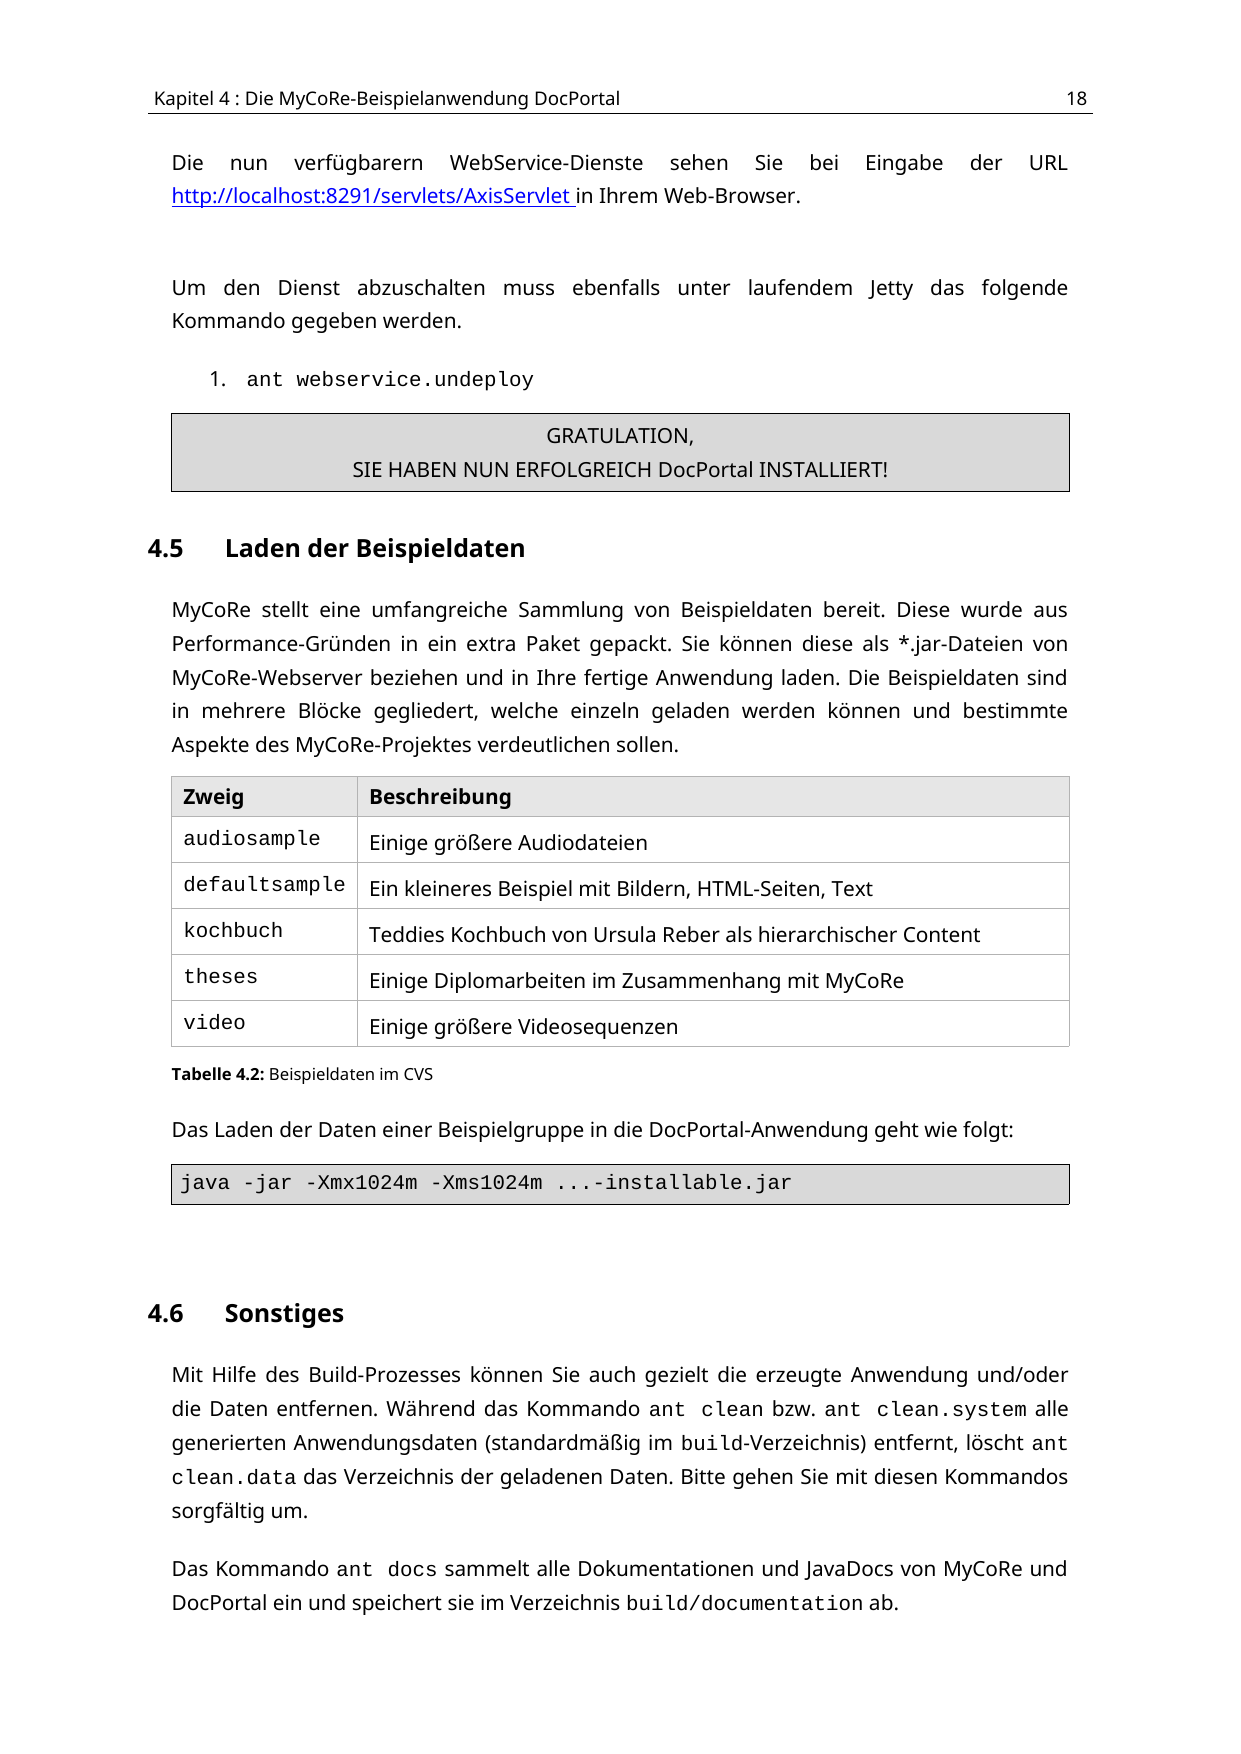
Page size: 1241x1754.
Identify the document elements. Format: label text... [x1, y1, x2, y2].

subtitle Laden der Beispieldaten [148, 531, 1092, 565]
text Tabelle 4.2: Beispieldaten im CVS [171, 1062, 1069, 1086]
text GRATULATION, SIE HABEN NUN ERFOLGREICH DocPortal INSTALLIERT! [172, 414, 1069, 491]
text Mit Hilfe des Build-Prozesses können Sie auch gezielt die erzeugte Anwendung und/oder die Daten entfernen. Während das Kommando ant clean bzw. ant clean.system alle generierten Anwendungsdaten (standardmäßig im build-Verzeichnis) entfernt, löscht ant clean.data das Verzeichnis der geladenen Daten. Bitte gehen Sie mit diesen Kommandos sorgfältig um. [171, 1360, 1069, 1525]
table_cell Ein kleineres Beispiel mit Bildern, HTML-Seiten, Text [358, 863, 1069, 908]
subtitle Sonstiges [148, 1296, 1092, 1330]
list ant webservice.undeploy [209, 364, 1069, 392]
table_cell defaultsample [172, 863, 357, 908]
table_cell video [172, 1001, 357, 1046]
text java -jar -Xmx1024m -Xms1024m ...-installable.jar [172, 1165, 1069, 1204]
table_cell audiosample [172, 817, 357, 862]
table_cell Einige größere Audiodateien [358, 817, 1069, 862]
table_cell Einige Diplomarbeiten im Zusammenhang mit MyCoRe [358, 955, 1069, 1000]
table_header Beschreibung [358, 777, 1069, 816]
text Um den Dienst abzuschalten muss ebenfalls unter laufendem Jetty das folgende Kommando gegeben werden. [171, 273, 1069, 335]
text Die nun verfügbarern WebService-Dienste sehen Sie bei Eingabe der URL http://localhost:8291/servlets/AxisServlet in Ihrem Web-Browser. [171, 148, 1069, 243]
table_cell Teddies Kochbuch von Ursula Reber als hierarchischer Content [358, 909, 1069, 954]
table_cell kochbuch [172, 909, 357, 954]
text MyCoRe stellt eine umfangreiche Sammlung von Beispieldaten bereit. Diese wurde aus Performance-Gründen in ein extra Paket gepackt. Sie können diese als *.jar-Dateien von MyCoRe-Webserver beziehen und in Ihre fertige Anwendung laden. Die Beispieldaten sind in mehrere Blöcke gegliedert, welche einzeln geladen werden können und bestimmte Aspekte des MyCoRe-Projektes verdeutlichen sollen. [171, 595, 1069, 759]
text Das Kommando ant docs sammelt alle Dokumentationen und JavaDocs von MyCoRe und DocPortal ein und speichert sie im Verzeichnis build/documentation ab. [171, 1554, 1069, 1617]
table_header Zweig [172, 777, 357, 816]
table_cell theses [172, 955, 357, 1000]
text Das Laden der Daten einer Beispielgruppe in die DocPortal-Anwendung geht wie folgt: [171, 1115, 1069, 1143]
table_cell Einige größere Videosequenzen [358, 1001, 1069, 1046]
